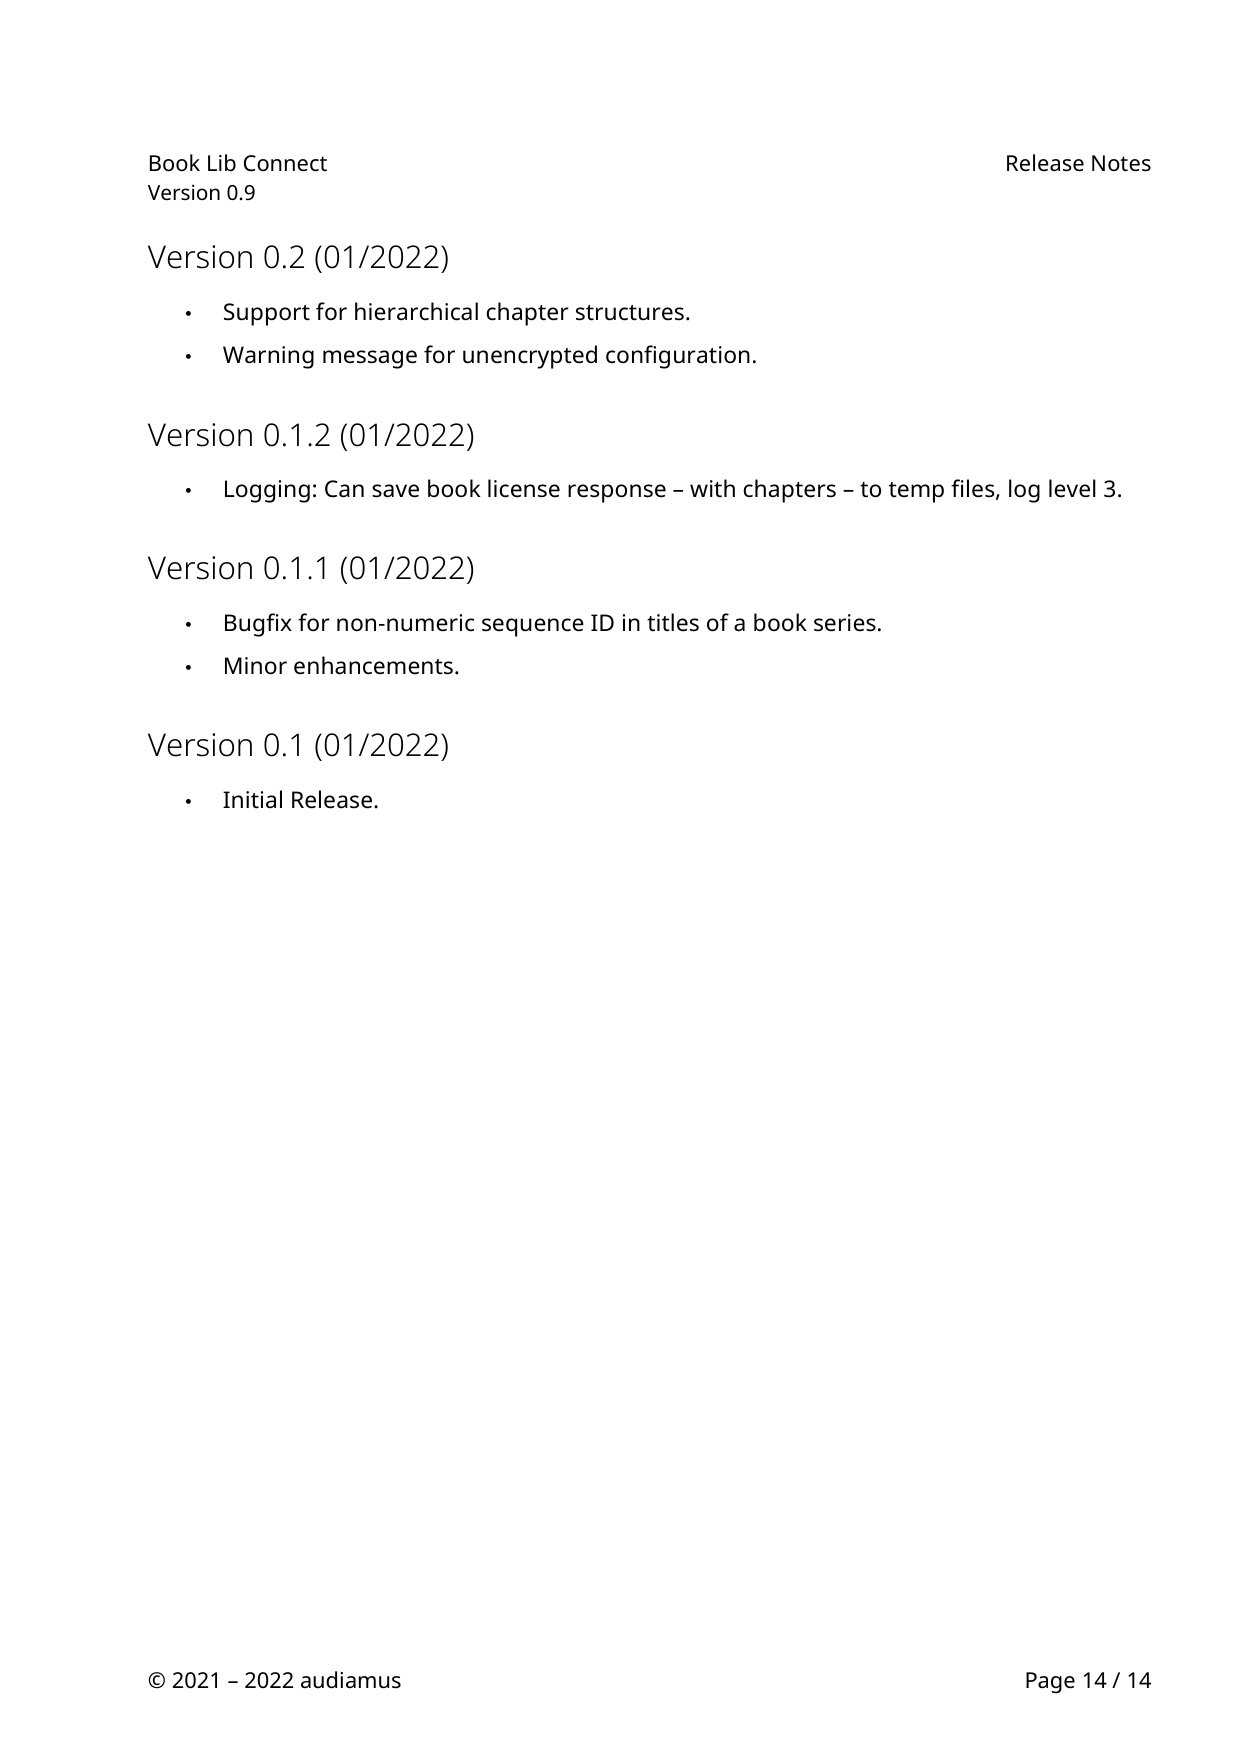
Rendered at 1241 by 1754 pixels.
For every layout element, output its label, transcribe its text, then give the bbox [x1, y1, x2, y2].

list Minor enhancements. [185, 650, 1152, 681]
subtitle Version 0.1.1 (01/2022) [148, 546, 1152, 589]
subtitle Version 0.1.2 (01/2022) [148, 412, 1152, 455]
list Support for hierarchical chapter structures. [185, 296, 1152, 327]
list Bugfix for non-numeric sequence ID in titles of a book series. [185, 606, 1152, 638]
subtitle Version 0.2 (01/2022) [148, 235, 1152, 278]
list Logging: Can save book license response – with chapters – to temp files, log level 3. [185, 473, 1152, 504]
list Warning message for unencrypted configuration. [185, 339, 1152, 371]
subtitle Version 0.1 (01/2022) [148, 723, 1152, 766]
list Initial Release. [185, 784, 1152, 815]
